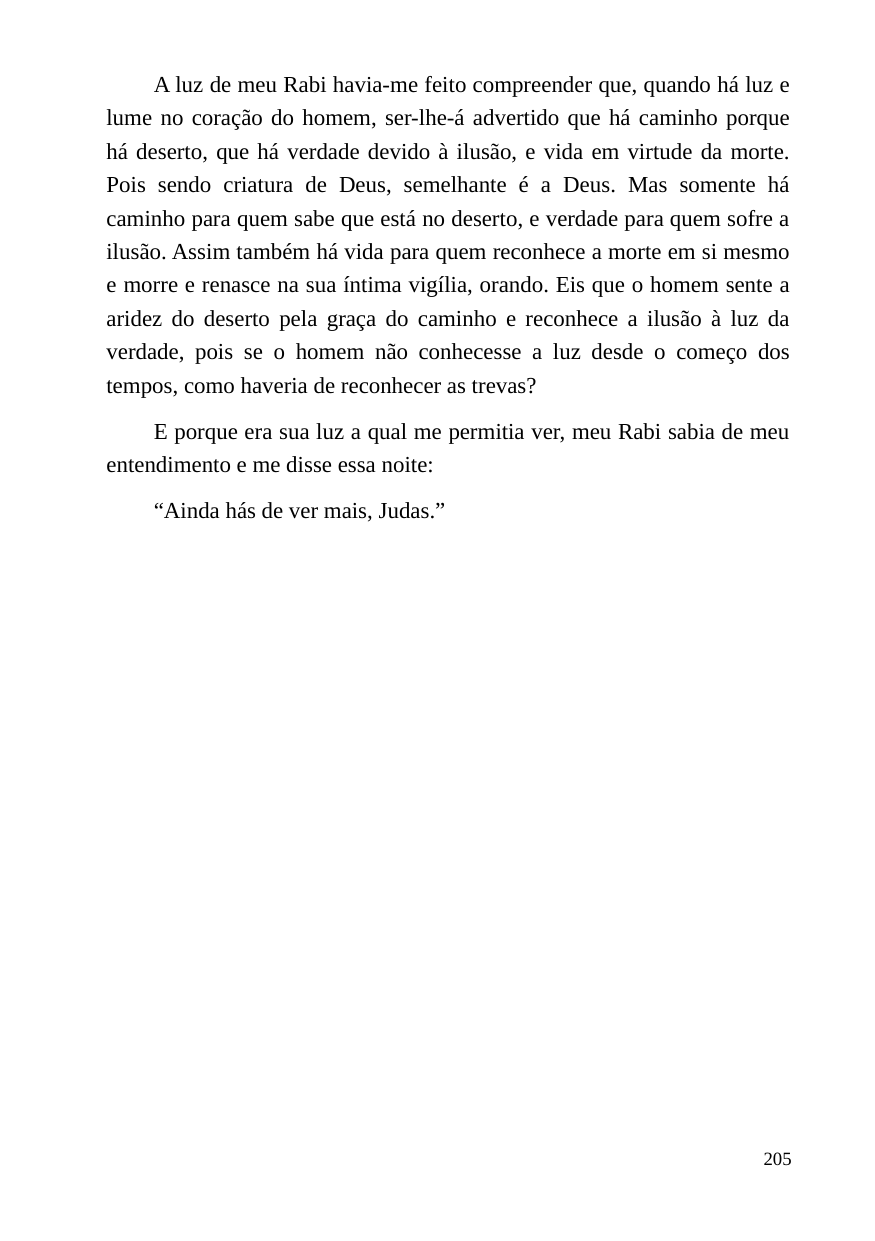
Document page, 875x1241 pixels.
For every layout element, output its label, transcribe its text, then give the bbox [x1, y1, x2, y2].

text A luz de meu Rabi havia-me feito compreender que, quando há luz e lume no coração do homem, ser-lhe-á advertido que há caminho porque há deserto, que há verdade devido à ilusão, e vida em virtude da morte. Pois sendo criatura de Deus, semelhante é a Deus. Mas somente há caminho para quem sabe que está no deserto, e verdade para quem sofre a ilusão. Assim também há vida para quem reconhece a morte em si mesmo e morre e renasce na sua íntima vigília, orando. Eis que o homem sente a aridez do deserto pela graça do caminho e reconhece a ilusão à luz da verdade, pois se o homem não conhecesse a luz desde o começo dos tempos, como haveria de reconhecer as trevas? [106, 71, 791, 398]
text E porque era sua luz a qual me permitia ver, meu Rabi sabia de meu entendimento e me disse essa noite: [106, 418, 791, 477]
text “Ainda hás de ver mais, Judas.” [106, 497, 791, 523]
